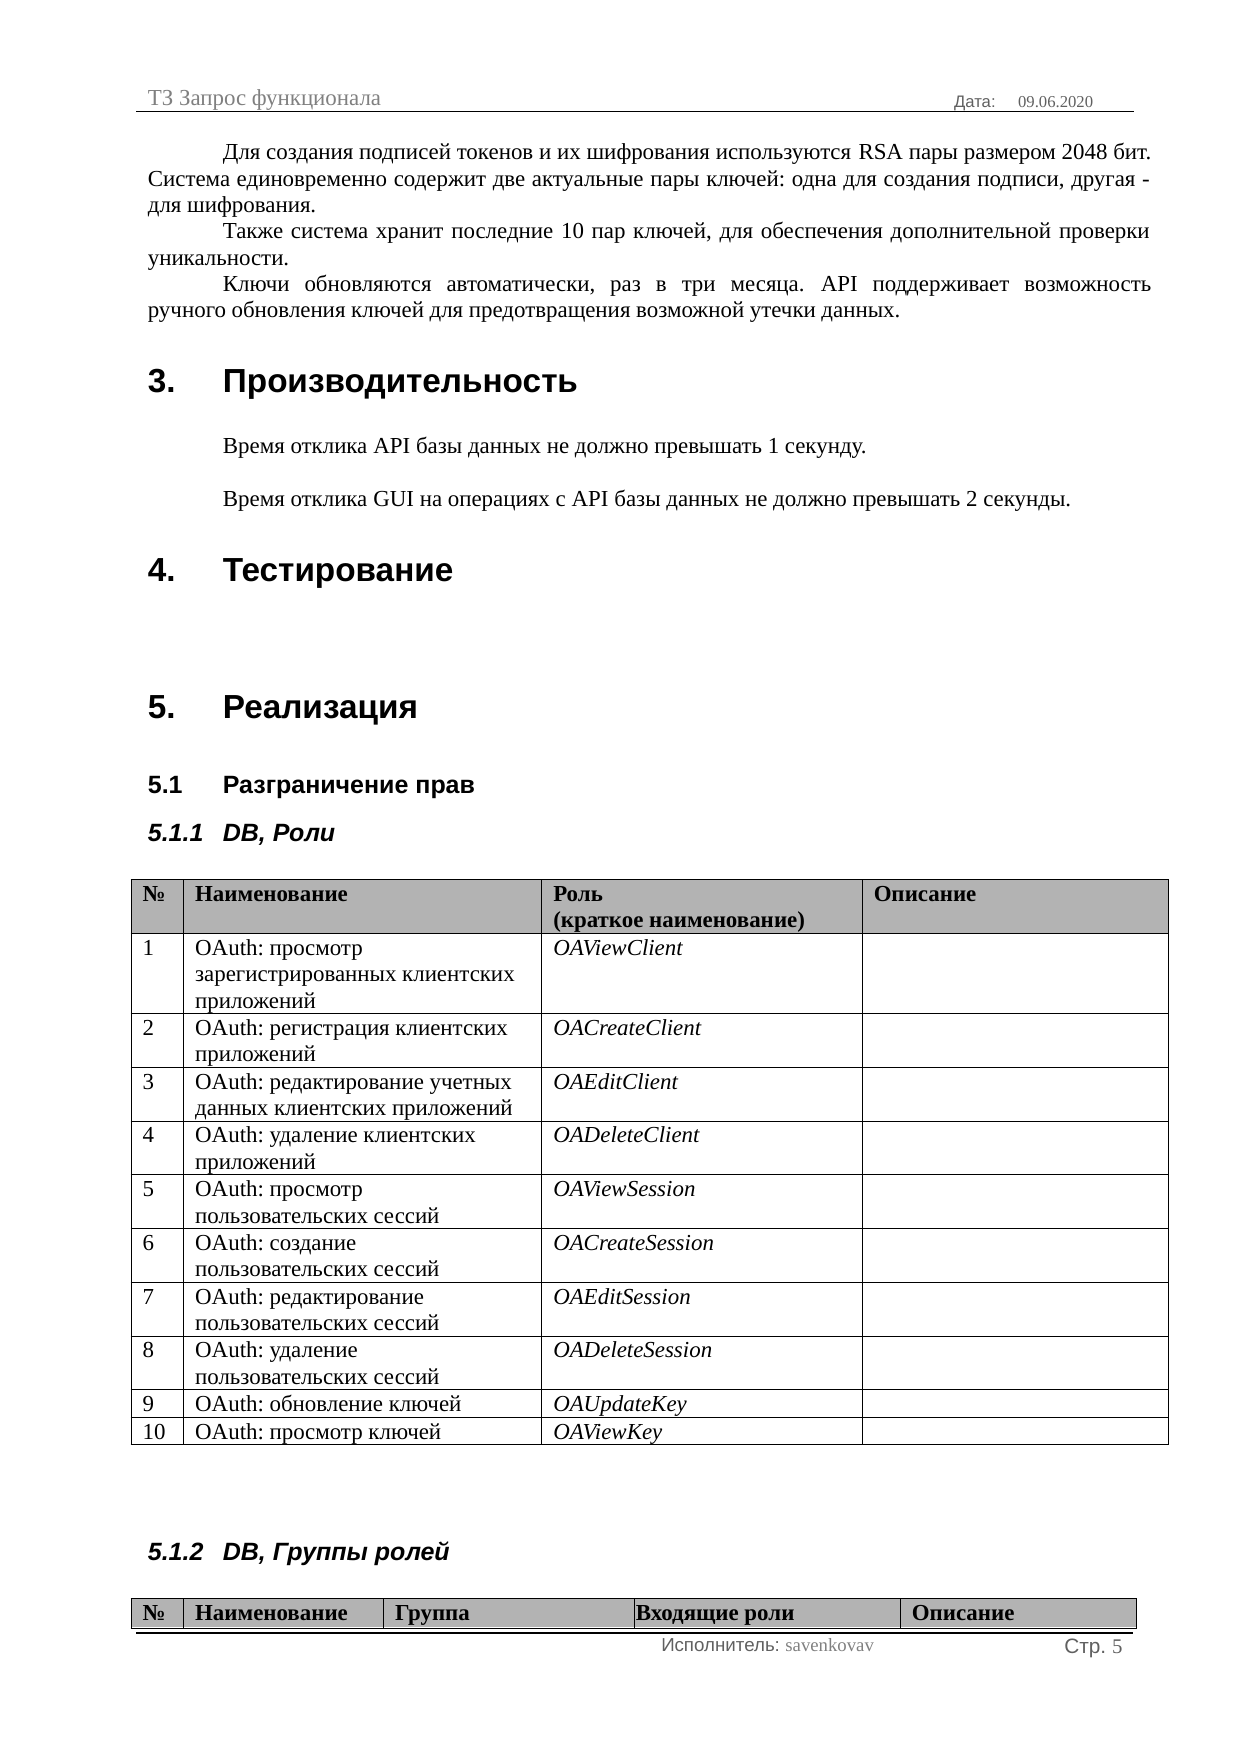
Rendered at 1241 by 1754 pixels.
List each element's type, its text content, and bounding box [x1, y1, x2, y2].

table_header Группа [384, 1599, 634, 1627]
table_header Описание [901, 1599, 1136, 1627]
table_cell OAuth: обновление ключей [184, 1390, 541, 1417]
table_cell OAEditSession [542, 1283, 862, 1336]
subtitle Реализация [148, 687, 1152, 725]
table_cell OAuth: просмотр зарегистрированных клиентских приложений [184, 934, 541, 1013]
table_cell [863, 1122, 1168, 1174]
table_cell 7 [132, 1283, 183, 1336]
table_header № [132, 880, 183, 933]
table_cell OAViewClient [542, 934, 862, 1013]
table_cell [863, 1068, 1168, 1121]
table_cell [863, 1283, 1168, 1336]
table_cell OAViewSession [542, 1175, 862, 1228]
table_cell 9 [132, 1390, 183, 1417]
table_cell 3 [132, 1068, 183, 1121]
table_cell [863, 1175, 1168, 1228]
table_header Входящие роли [635, 1599, 900, 1627]
table_cell 8 [132, 1337, 183, 1389]
table_cell OAuth: удаление пользовательских сессий [184, 1337, 541, 1389]
table_cell [863, 1337, 1168, 1389]
table_cell OAEditClient [542, 1068, 862, 1121]
table_header Наименование [184, 1599, 383, 1627]
text Время отклика GUI на операциях с API базы данных не должно превышать 2 секунды. [223, 485, 1152, 512]
table_cell [863, 934, 1168, 1013]
table_cell OAuth: просмотр ключей [184, 1418, 541, 1444]
table_cell [863, 1229, 1168, 1282]
table_header Описание [863, 880, 1168, 933]
table_cell OAUpdateKey [542, 1390, 862, 1417]
table_cell OAuth: редактирование учетных данных клиентских приложений [184, 1068, 541, 1121]
table_cell OAuth: просмотр пользовательских сессий [184, 1175, 541, 1228]
table_cell 6 [132, 1229, 183, 1282]
text Также система хранит последние 10 пар ключей, для обеспечения дополнительной проверки уникальности. [148, 217, 1152, 270]
text Для создания подписей токенов и их шифрования используются RSA пары размером 2048 бит. Система единовременно содержит две актуальные пары ключей: одна для создания подписи, другая -для шифрования. [148, 138, 1152, 217]
table_cell OAViewKey [542, 1418, 862, 1444]
table_cell 1 [132, 934, 183, 1013]
subtitle Разграничение прав [148, 770, 1152, 799]
table_cell OAuth: редактирование пользовательских сессий [184, 1283, 541, 1336]
subtitle DB, Роли [148, 818, 1152, 847]
table_cell OADeleteSession [542, 1337, 862, 1389]
table_cell OAuth: удаление клиентских приложений [184, 1122, 541, 1174]
table_cell [863, 1418, 1168, 1444]
table_cell OAuth: создание пользовательских сессий [184, 1229, 541, 1282]
table_cell OACreateSession [542, 1229, 862, 1282]
table_cell 5 [132, 1175, 183, 1228]
table_cell 10 [132, 1418, 183, 1444]
table_cell [863, 1014, 1168, 1067]
subtitle Производительность [148, 362, 1152, 400]
table_cell OAuth: регистрация клиентских приложений [184, 1014, 541, 1067]
table_header Наименование [184, 880, 541, 933]
text Время отклика API базы данных не должно превышать 1 секунду. [223, 433, 1152, 459]
table_cell 4 [132, 1122, 183, 1174]
table_header Роль (краткое наименование) [542, 880, 862, 933]
table_cell 2 [132, 1014, 183, 1067]
table_cell [863, 1390, 1168, 1417]
table_header № [132, 1599, 183, 1627]
subtitle DB, Группы ролей [148, 1537, 1152, 1565]
table_cell OACreateClient [542, 1014, 862, 1067]
table_cell OADeleteClient [542, 1122, 862, 1174]
text Ключи обновляются автоматически, раз в три месяца. API поддерживает возможность ручного обновления ключей для предотвращения возможной утечки данных. [148, 270, 1152, 323]
subtitle Тестирование [148, 551, 1152, 589]
